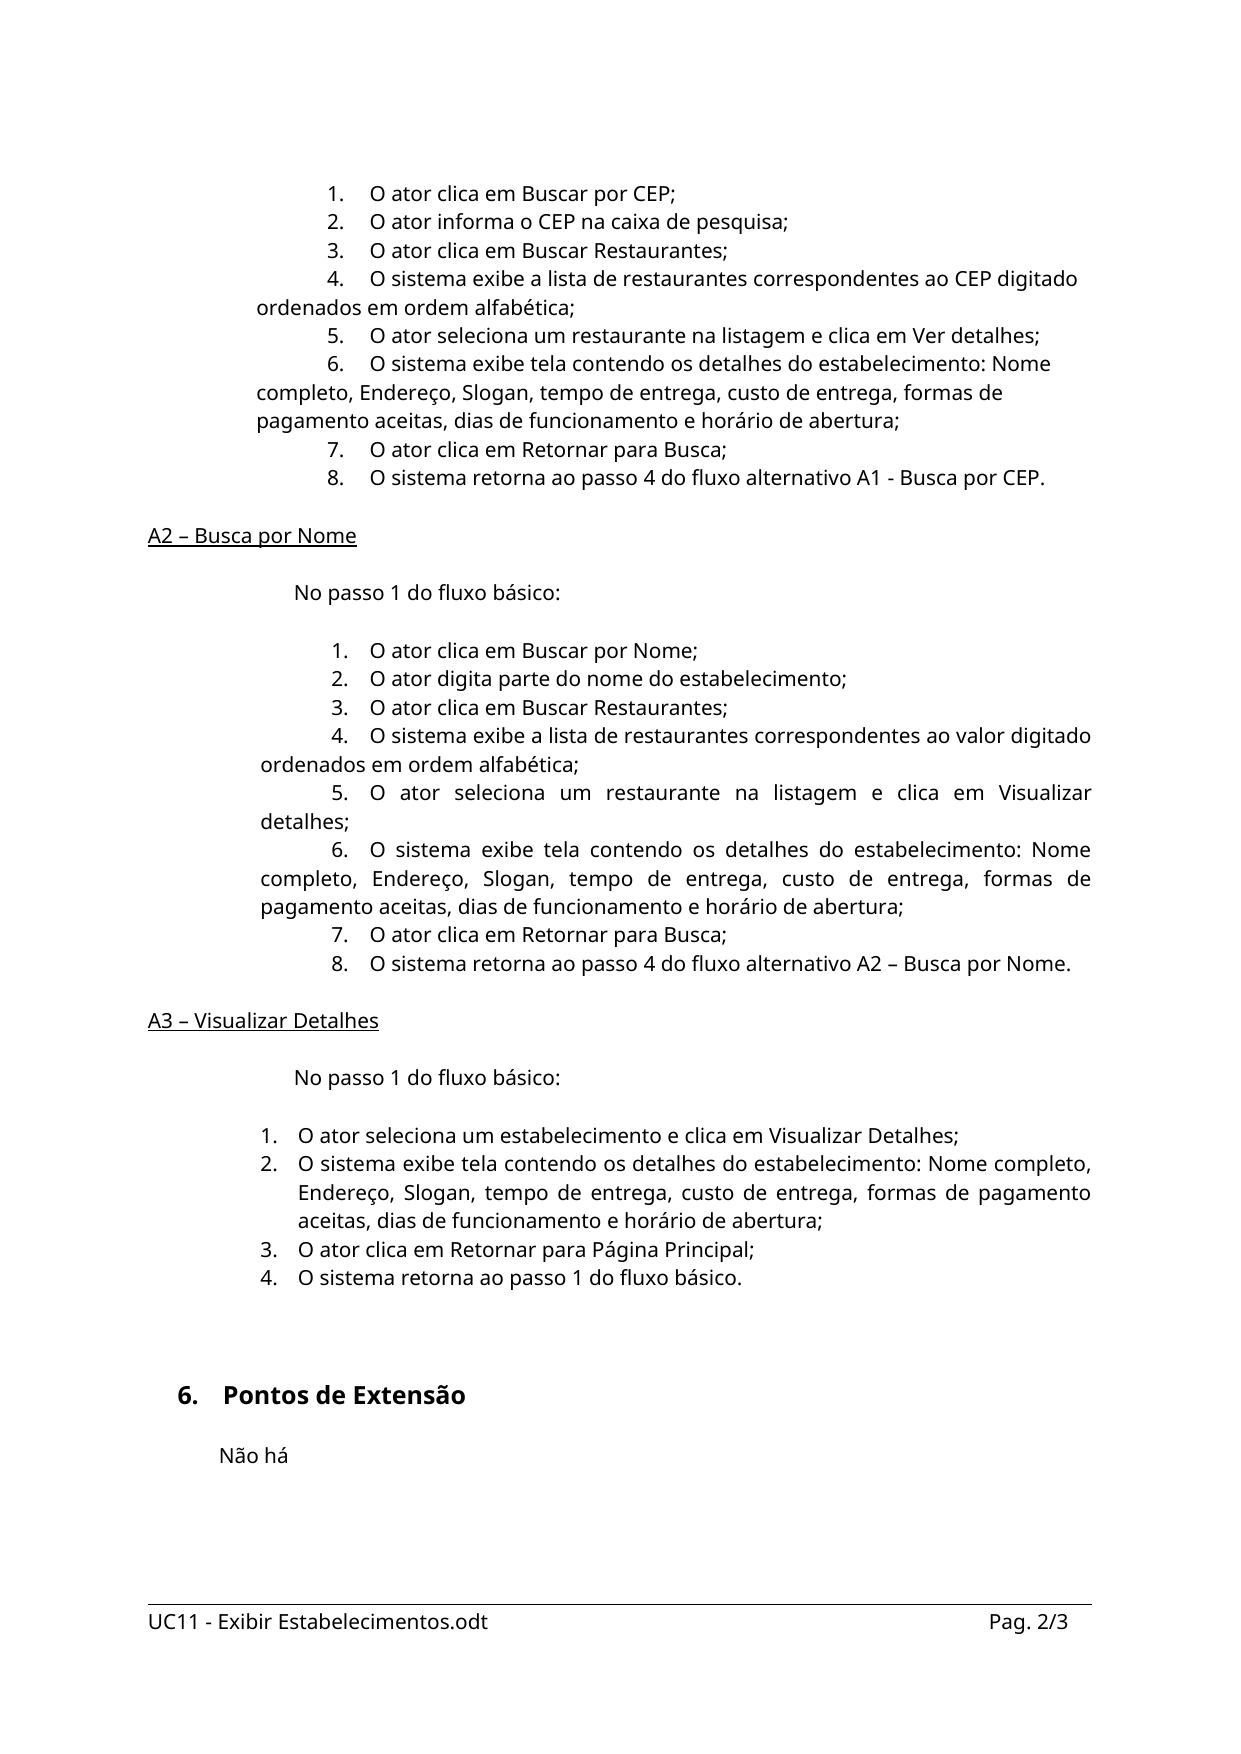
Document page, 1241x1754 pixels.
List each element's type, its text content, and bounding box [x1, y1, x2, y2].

list O ator digita parte do nome do estabelecimento; [260, 664, 1092, 693]
list O sistema retorna ao passo 4 do fluxo alternativo A2 – Busca por Nome. [260, 949, 1092, 977]
text No passo 1 do fluxo básico: [223, 578, 1092, 607]
list O ator clica em Buscar Restaurantes; [256, 236, 1092, 264]
list O ator clica em Retornar para Página Principal; [260, 1235, 1092, 1263]
list O sistema retorna ao passo 4 do fluxo alternativo A1 - Busca por CEP. [256, 463, 1092, 492]
list O ator clica em Buscar Restaurantes; [260, 693, 1092, 721]
list O ator clica em Retornar para Busca; [260, 921, 1092, 949]
text Não há [148, 1442, 1092, 1470]
text A3 – Visualizar Detalhes [148, 1006, 1092, 1034]
list O ator seleciona um restaurante na listagem e clica em Visualizar detalhes; [260, 778, 1092, 835]
list O sistema retorna ao passo 1 do fluxo básico. [260, 1263, 1092, 1292]
list O ator informa o CEP na caixa de pesquisa; [256, 207, 1092, 236]
list O ator clica em Buscar por Nome; [260, 636, 1092, 664]
list O sistema exibe a lista de restaurantes correspondentes ao valor digitado ordenados em ordem alfabética; [260, 721, 1092, 778]
list O ator seleciona um restaurante na listagem e clica em Ver detalhes; [256, 321, 1092, 349]
list O sistema exibe tela contendo os detalhes do estabelecimento: Nome completo, Endereço, Slogan, tempo de entrega, custo de entrega, formas de pagamento aceitas, dias de funcionamento e horário de abertura; [260, 835, 1092, 921]
list O ator clica em Retornar para Busca; [256, 435, 1092, 463]
list O ator seleciona um estabelecimento e clica em Visualizar Detalhes; [260, 1121, 1092, 1149]
list O sistema exibe tela contendo os detalhes do estabelecimento: Nome completo, Endereço, Slogan, tempo de entrega, custo de entrega, formas de pagamento aceitas, dias de funcionamento e horário de abertura; [256, 349, 1092, 435]
subtitle Pontos de Extensão [148, 1378, 1092, 1412]
text A2 – Busca por Nome [148, 521, 1092, 549]
list O sistema exibe a lista de restaurantes correspondentes ao CEP digitado ordenados em ordem alfabética; [256, 264, 1092, 321]
list O sistema exibe tela contendo os detalhes do estabelecimento: Nome completo, Endereço, Slogan, tempo de entrega, custo de entrega, formas de pagamento aceitas, dias de funcionamento e horário de abertura; [260, 1149, 1092, 1235]
text No passo 1 do fluxo básico: [223, 1063, 1092, 1092]
list O ator clica em Buscar por CEP; [256, 179, 1092, 207]
